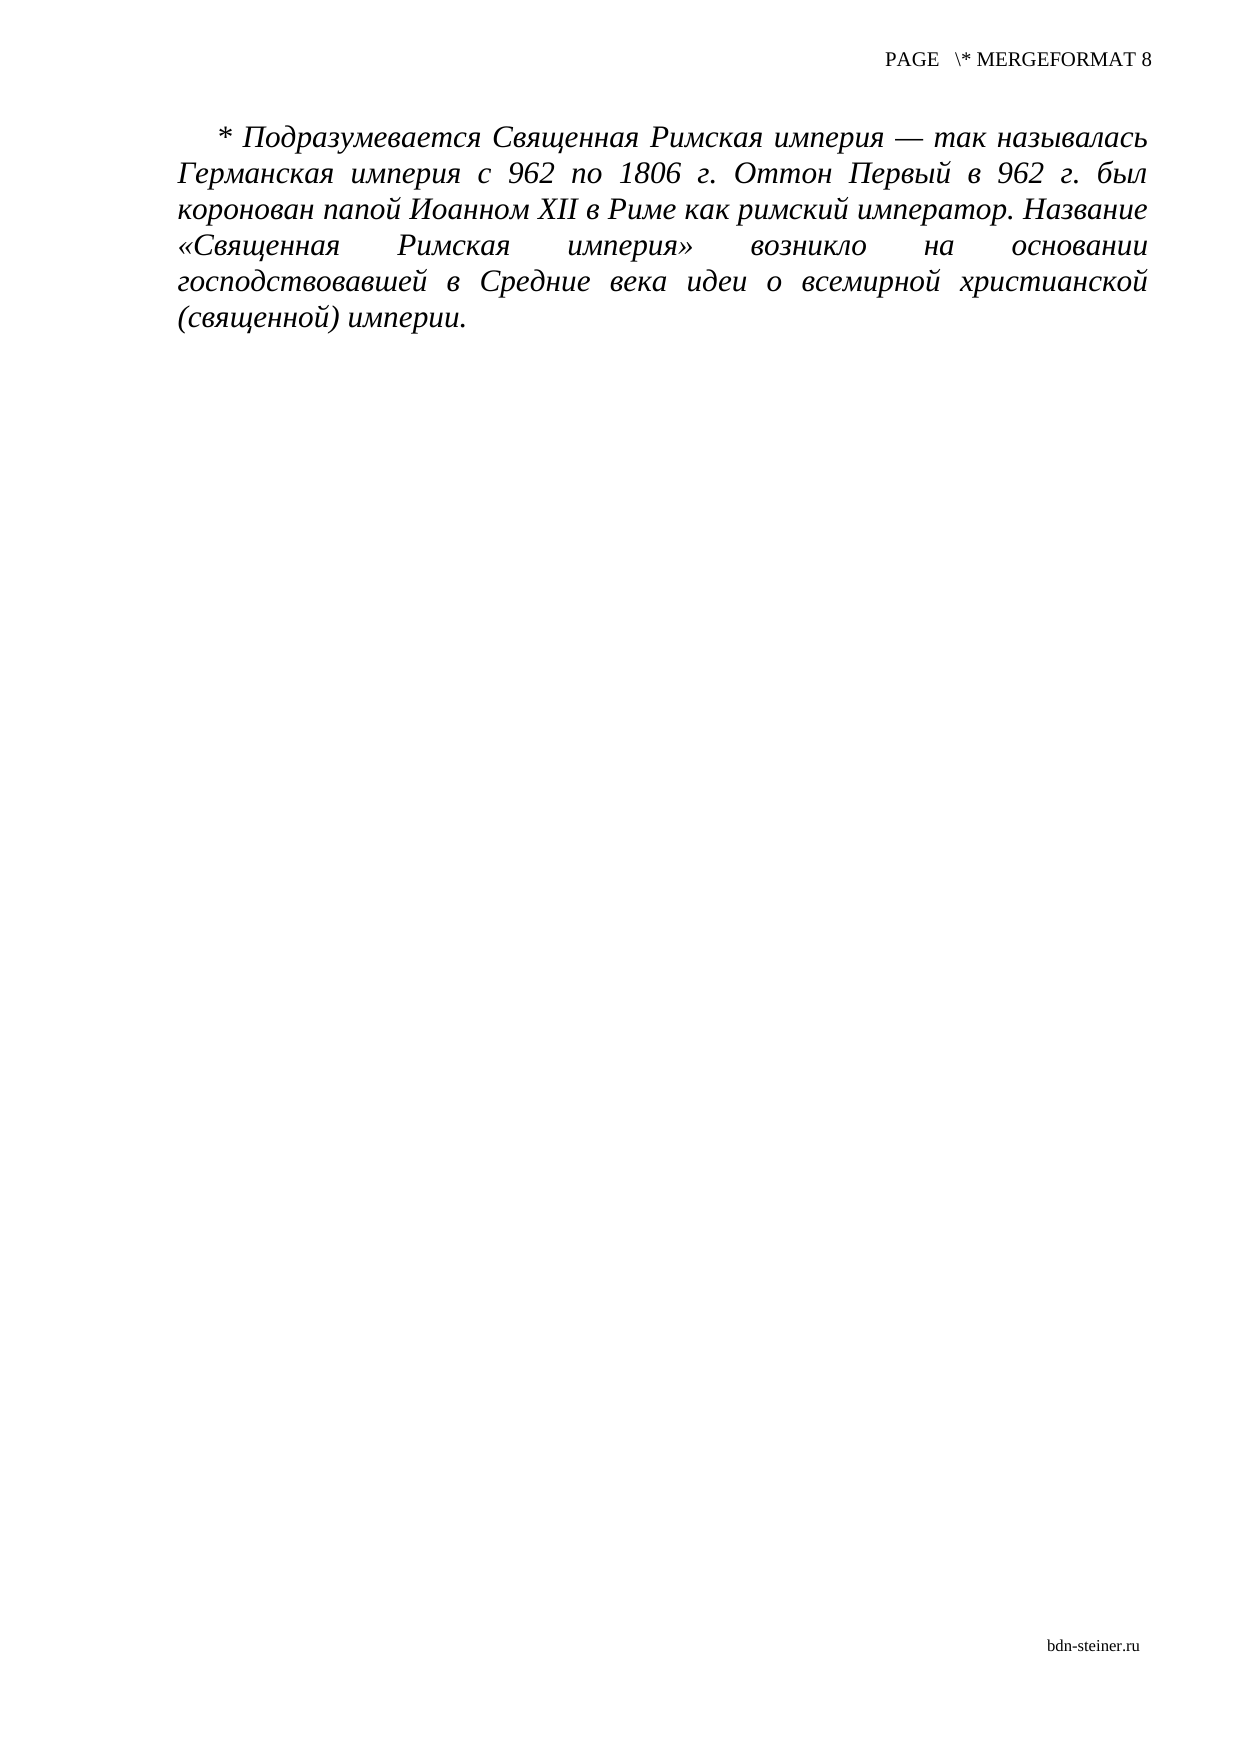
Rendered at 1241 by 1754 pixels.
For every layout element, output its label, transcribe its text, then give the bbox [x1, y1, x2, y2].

text * Подразумевается Священная Римская империя — так называлась Германская империя с 962 по 1806 г. Оттон Первый в 962 г. был коронован папой Иоанном XII в Риме как римский император. Название «Священная Римская империя» возникло на основании господствовавшей в Средние века идеи о всемирной христианской (священной) империи. [177, 118, 1152, 334]
